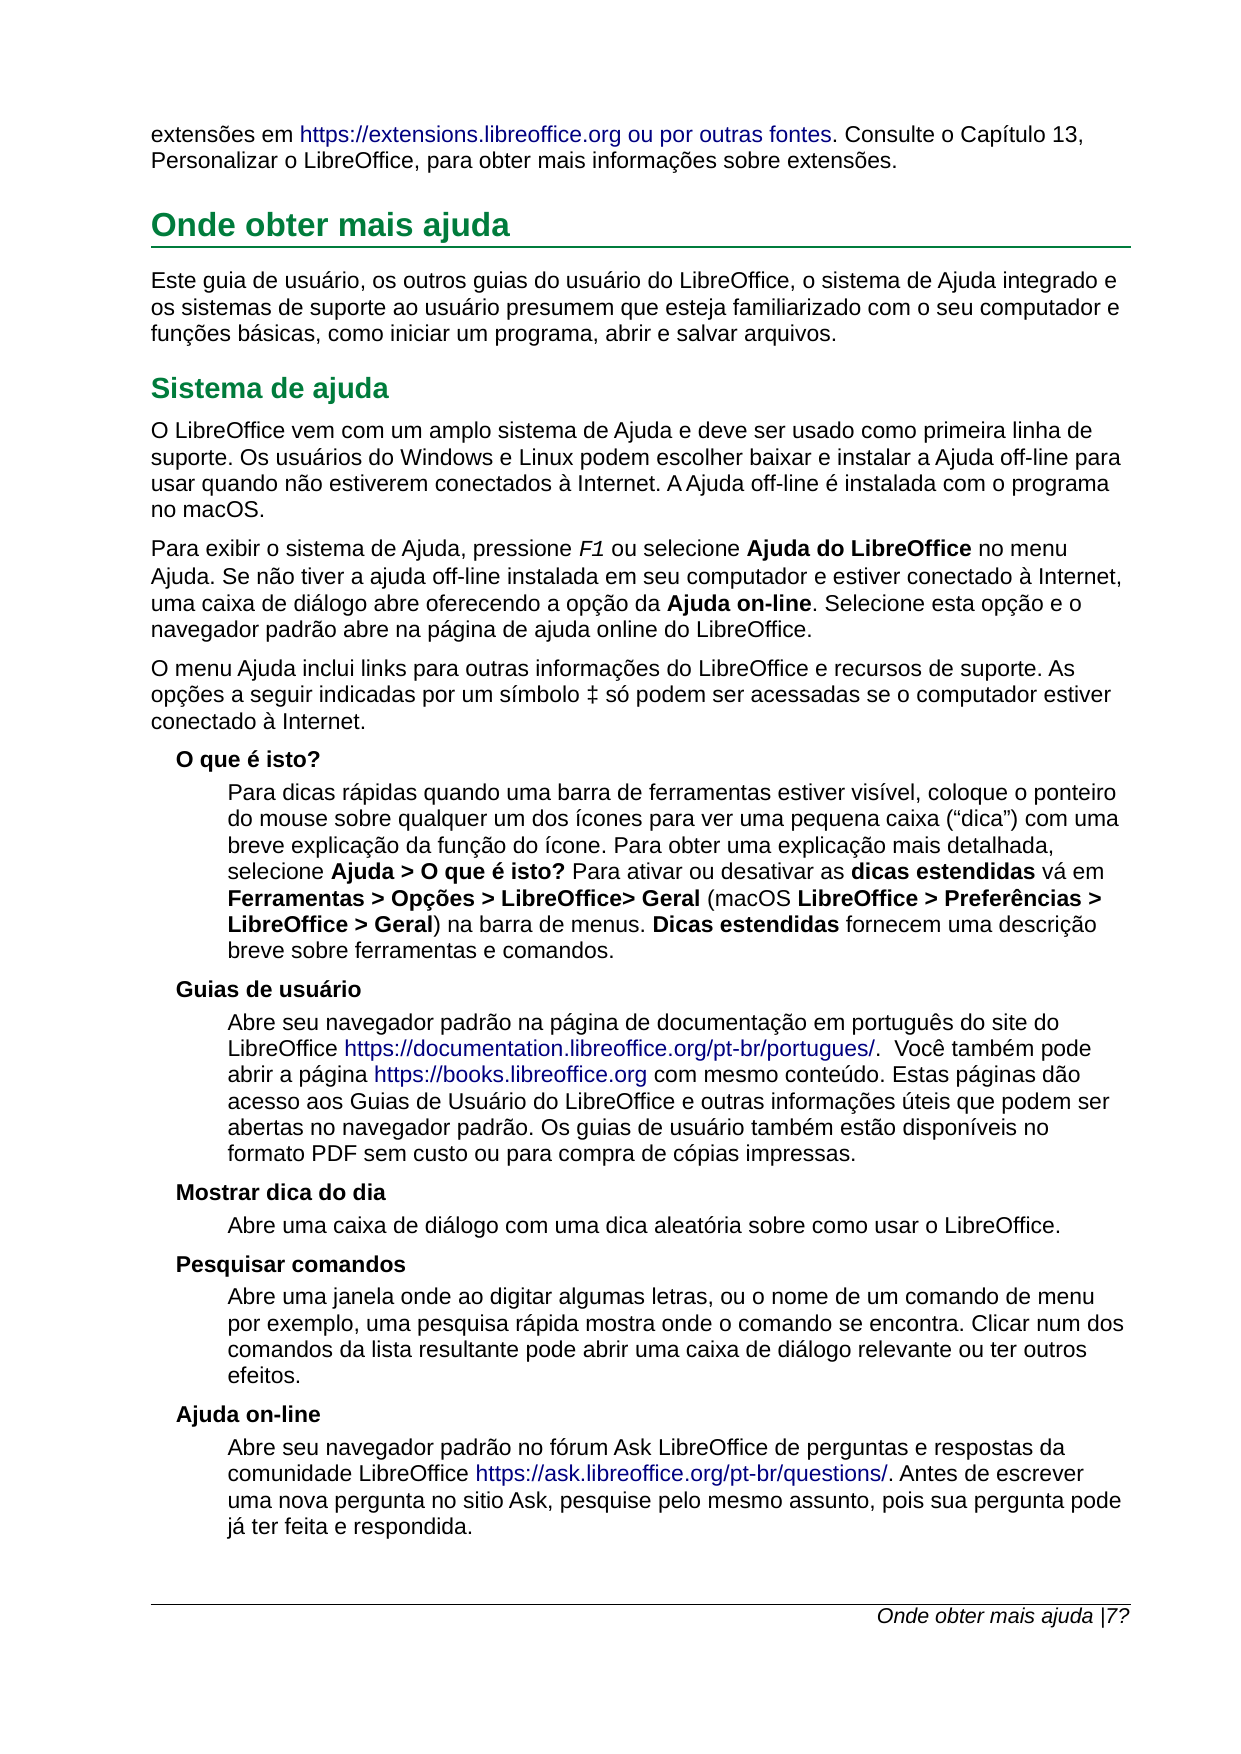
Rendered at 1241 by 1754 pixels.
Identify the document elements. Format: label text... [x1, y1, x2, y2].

text O LibreOffice vem com um amplo sistema de Ajuda e deve ser usado como primeira linha de suporte. Os usuários do Windows e Linux podem escolher baixar e instalar a Ajuda off-line para usar quando não estiverem conectados à Internet. A Ajuda off-line é instalada com o programa no macOS. [151, 417, 1131, 522]
text Para dicas rápidas quando uma barra de ferramentas estiver visível, coloque o ponteiro do mouse sobre qualquer um dos ícones para ver uma pequena caixa (“dica”) com uma breve explicação da função do ícone. Para obter uma explicação mais detalhada, selecione Ajuda > O que é isto? Para ativar ou desativar as dicas estendidas vá em Ferramentas > Opções > LibreOffice> Geral (macOS LibreOffice > Preferências > LibreOffice > Geral) na barra de menus. Dicas estendidas fornecem uma descrição breve sobre ferramentas e comandos. [227, 779, 1131, 963]
text Ajuda on-line [176, 1401, 1131, 1428]
text Abre uma caixa de diálogo com uma dica aleatória sobre como usar o LibreOffice. [227, 1212, 1131, 1238]
text Guias de usuário [176, 976, 1131, 1002]
text Abre seu navegador padrão na página de documentação em português do site do LibreOffice https://documentation.libreoffice.org/pt-br/portugues/. Você também pode abrir a página https://books.libreoffice.org com mesmo conteúdo. Estas páginas dão acesso aos Guias de Usuário do LibreOffice e outras informações úteis que podem ser abertas no navegador padrão. Os guias de usuário também estão disponíveis no formato PDF sem custo ou para compra de cópias impressas. [227, 1009, 1131, 1167]
text Abre seu navegador padrão no fórum Ask LibreOffice de perguntas e respostas da comunidade LibreOffice https://ask.libreoffice.org/pt-br/questions/. Antes de escrever uma nova pergunta no sitio Ask, pesquise pelo mesmo assunto, pois sua pergunta pode já ter feita e respondida. [227, 1434, 1131, 1539]
text Este guia de usuário, os outros guias do usuário do LibreOffice, o sistema de Ajuda integrado e os sistemas de suporte ao usuário presumem que esteja familiarizado com o seu computador e funções básicas, como iniciar um programa, abrir e salvar arquivos. [151, 267, 1131, 346]
subtitle Sistema de ajuda [151, 371, 1131, 405]
list O menu Ajuda inclui links para outras informações do LibreOffice e recursos de suporte. As opções a seguir indicadas por um símbolo ‡ só podem ser acessadas se o computador estiver conectado à Internet. [151, 655, 1131, 734]
text extensões em https://extensions.libreoffice.org ou por outras fontes. Consulte o Capítulo 13, Personalizar o LibreOffice, para obter mais informações sobre extensões. [151, 121, 1131, 174]
text Mostrar dica do dia [176, 1179, 1131, 1206]
text Pesquisar comandos [176, 1251, 1131, 1277]
text Para exibir o sistema de Ajuda, pressione F1 ou selecione Ajuda do LibreOffice no menu Ajuda. Se não tiver a ajuda off-line instalada em seu computador e estiver conectado à Internet, uma caixa de diálogo abre oferecendo a opção da Ajuda on-line. Selecione esta opção e o navegador padrão abre na página de ajuda online do LibreOffice. [151, 535, 1131, 642]
text Abre uma janela onde ao digitar algumas letras, ou o nome de um comando de menu por exemplo, uma pesquisa rápida mostra onde o comando se encontra. Clicar num dos comandos da lista resultante pode abrir uma caixa de diálogo relevante ou ter outros efeitos. [227, 1283, 1131, 1389]
subtitle Onde obter mais ajuda [151, 205, 1131, 246]
text O que é isto? [176, 746, 1131, 773]
